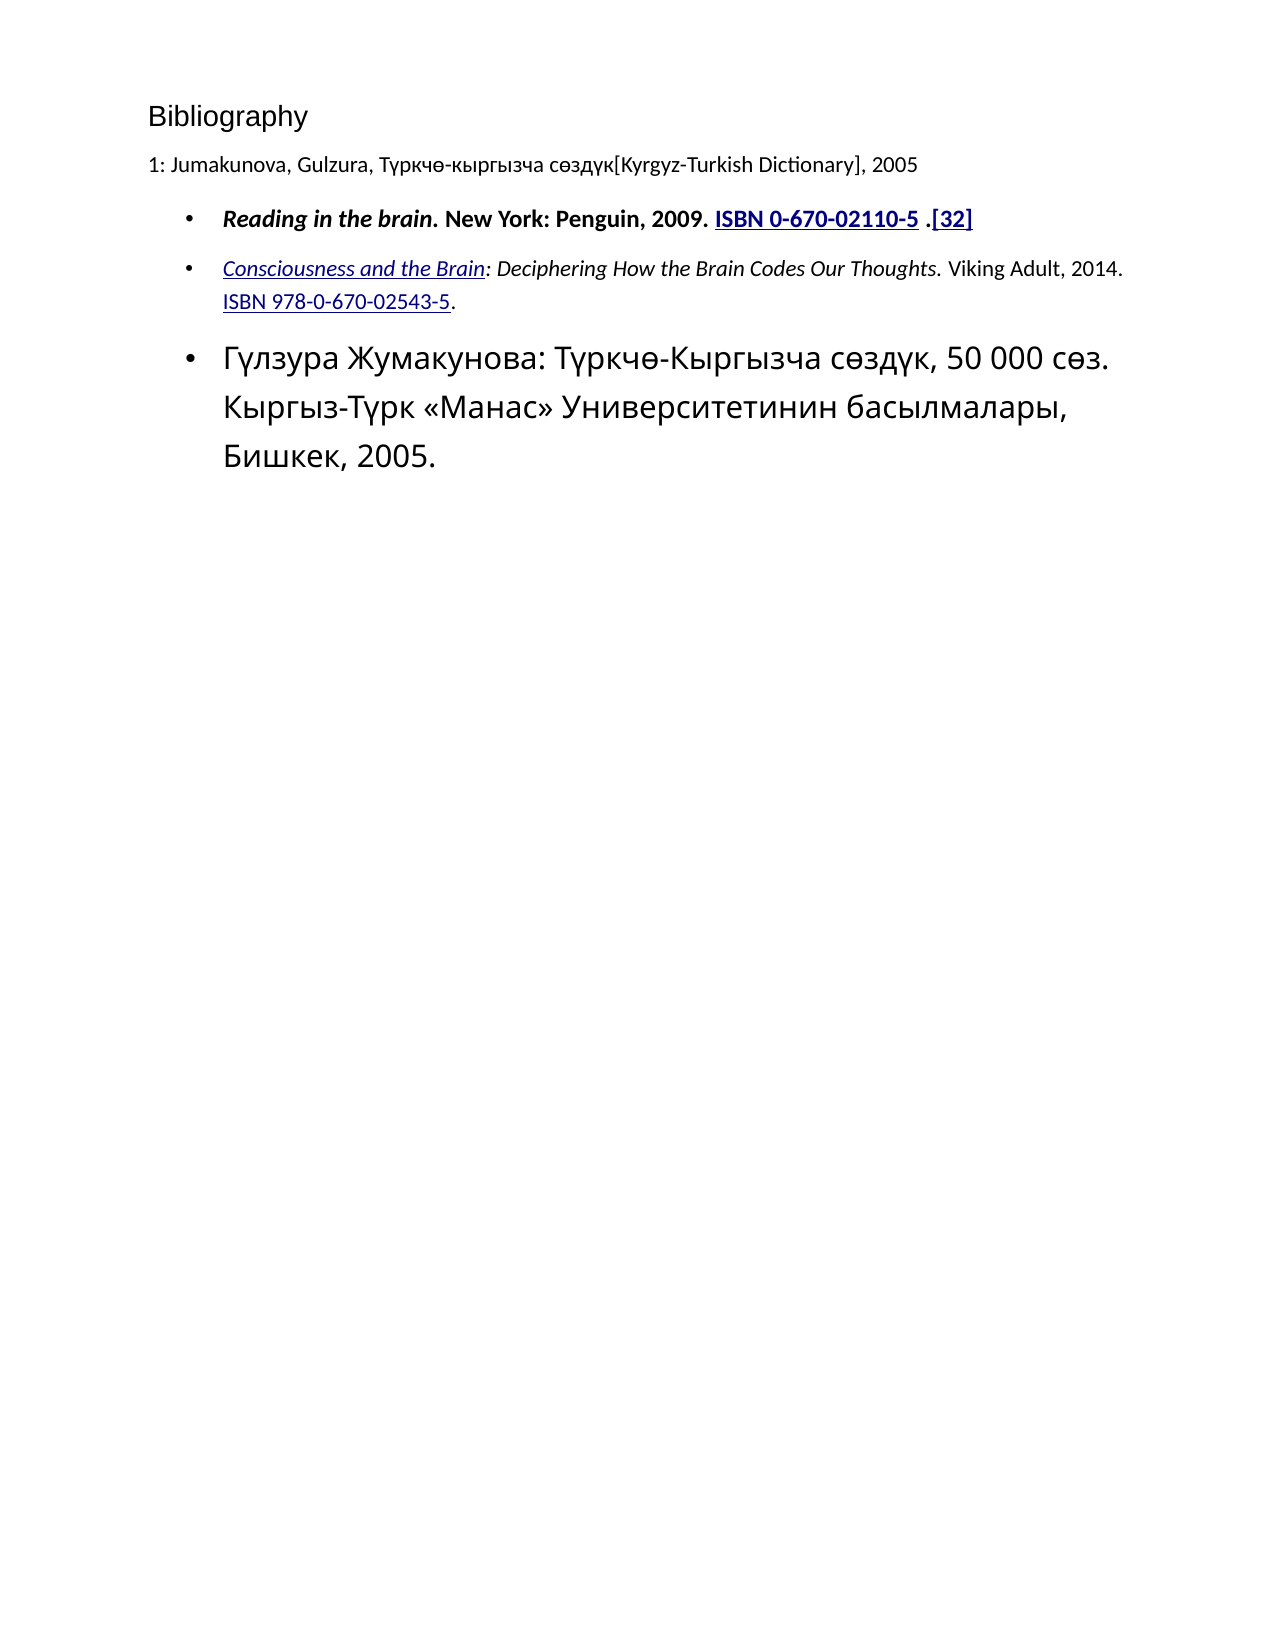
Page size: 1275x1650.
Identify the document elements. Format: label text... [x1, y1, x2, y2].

list Consciousness and the Brain: Deciphering How the Brain Codes Our Thoughts. Viking Adult, 2014. ISBN 978-0-670-02543-5. [185, 254, 1127, 316]
text 1: Jumakunova, Gulzura, Түркчө-кыргызча сөздүк[Kyrgyz-Turkish Dictionary], 2005 [148, 150, 1127, 178]
list Гүлзура Жумакунова: Түркчө-Кыргызча сөздүк, 50 000 cөз. Кыргыз-Түрк «Манас» Университетинин басылмалары, Бишкек, 2005. [185, 336, 1127, 476]
subtitle Bibliography [148, 99, 1127, 132]
list Reading in the brain. New York: Penguin, 2009. ISBN 0-670-02110-5 .[32] [185, 203, 1127, 233]
